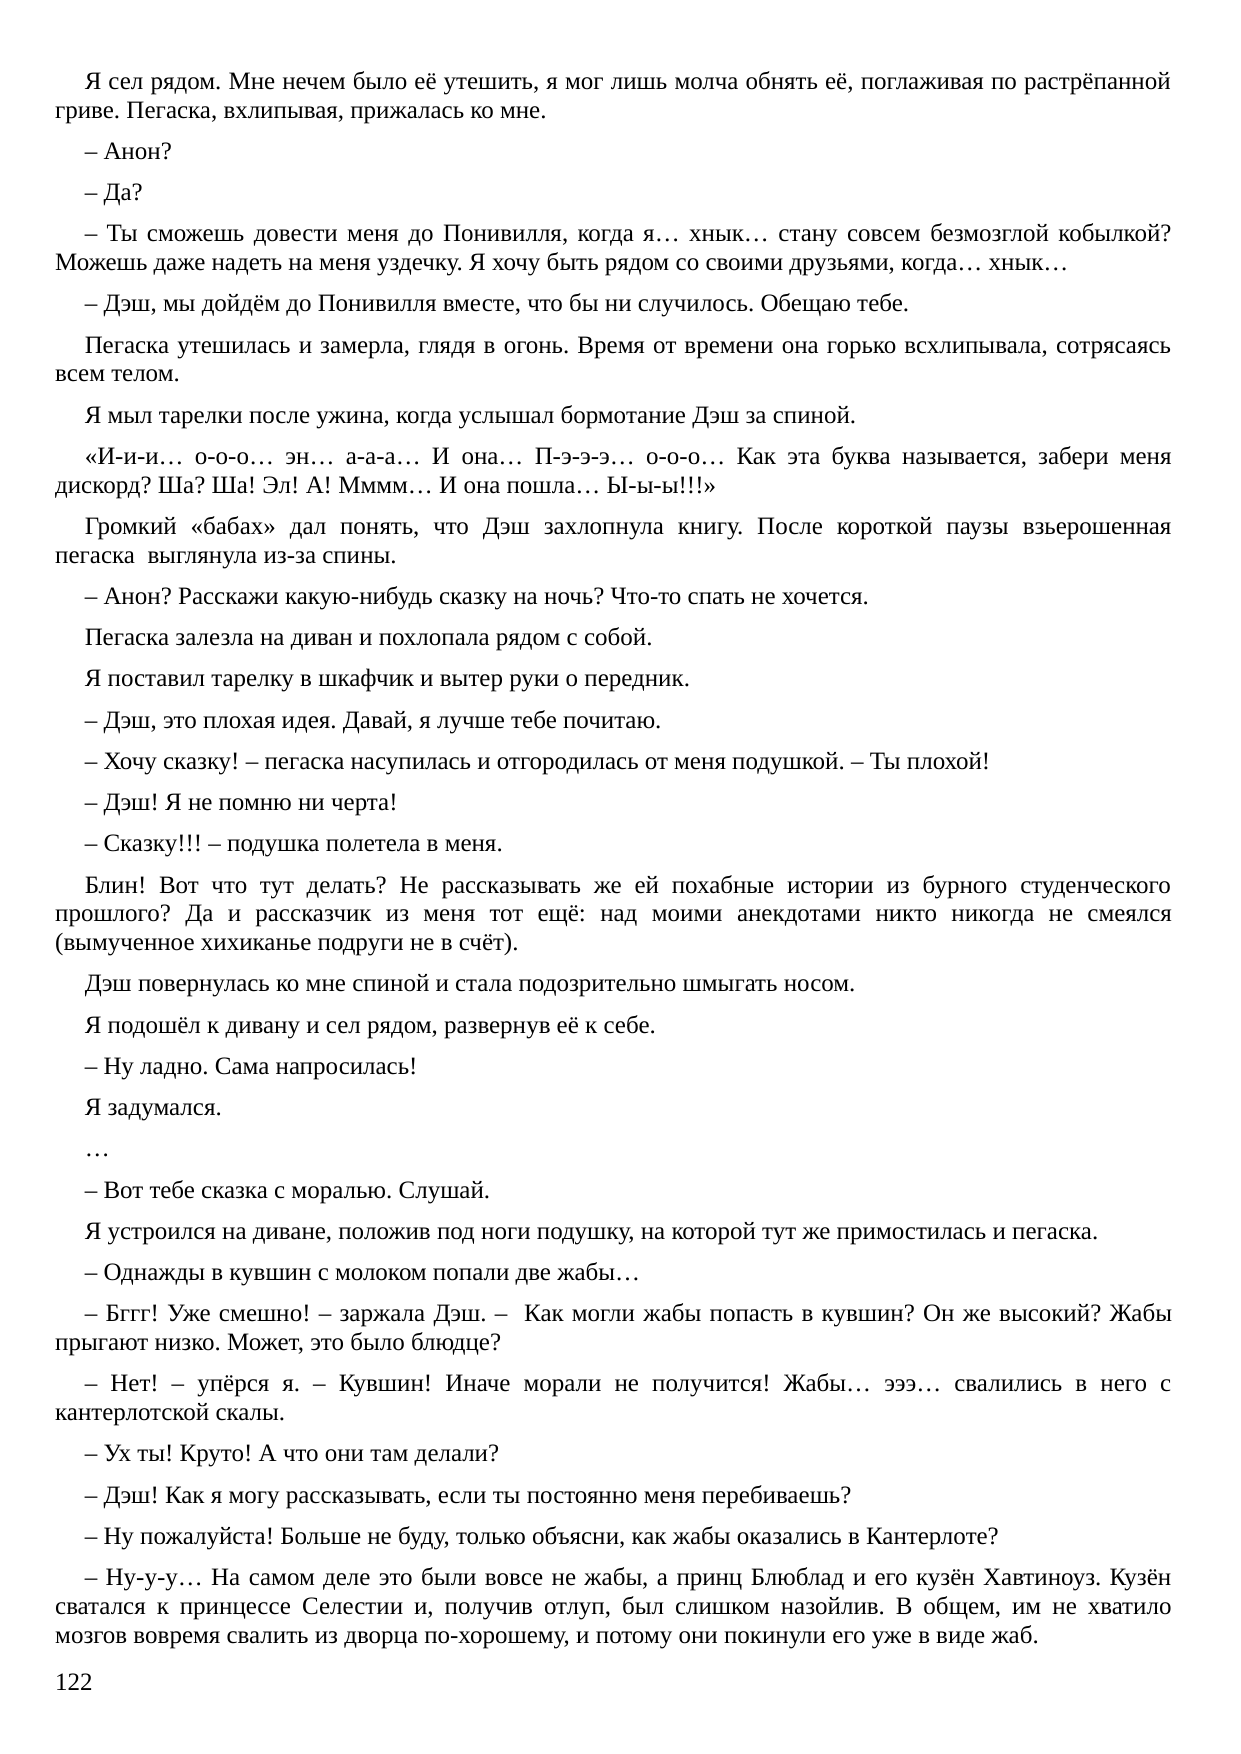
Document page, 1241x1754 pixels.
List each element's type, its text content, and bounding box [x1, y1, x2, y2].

text Я задумался. [55, 1092, 1173, 1121]
text «И-и-и… о-о-о… эн… а-а-а… И она… П-э-э-э… о-о-о… Как эта буква называется, забери меня дискорд? Ша? Ша! Эл! А! Мммм… И она пошла… Ы-ы-ы!!!» [55, 441, 1173, 498]
text – Сказку!!! – подушка полетела в меня. [55, 828, 1173, 857]
text – Дэш, мы дойдём до Понивилля вместе, что бы ни случилось. Обещаю тебе. [55, 288, 1173, 317]
text Я сел рядом. Мне нечем было её утешить, я мог лишь молча обнять её, поглаживая по растрёпанной гриве. Пегаска, вхлипывая, прижалась ко мне. [55, 66, 1173, 123]
text – Нет! – упёрся я. – Кувшин! Иначе морали не получится! Жабы… эээ… свалились в него с кантерлотской скалы. [55, 1368, 1173, 1426]
text Я поставил тарелку в шкафчик и вытер руки о передник. [55, 663, 1173, 692]
text – Анон? [55, 136, 1173, 165]
text – Анон? Расскажи какую-нибудь сказку на ночь? Что-то спать не хочется. [55, 581, 1173, 610]
text – Ну-у-у… На самом деле это были вовсе не жабы, а принц Блюблад и его кузён Хавтиноуз. Кузён сватался к принцессе Селестии и, получив отлуп, был слишком назойлив. В общем, им не хватило мозгов вовремя свалить из дворца по-хорошему, и потому они покинули его уже в виде жаб. [55, 1562, 1173, 1648]
text – Да? [55, 177, 1173, 206]
text – Бггг! Уже смешно! – заржала Дэш. – Как могли жабы попасть в кувшин? Он же высокий? Жабы прыгают низко. Может, это было блюдце? [55, 1298, 1173, 1356]
text – Дэш! Как я могу рассказывать, если ты постоянно меня перебиваешь? [55, 1480, 1173, 1508]
text Я мыл тарелки после ужина, когда услышал бормотание Дэш за спиной. [55, 400, 1173, 428]
text Дэш повернулась ко мне спиной и стала подозрительно шмыгать носом. [55, 968, 1173, 997]
text – Дэш, это плохая идея. Давай, я лучше тебе почитаю. [55, 705, 1173, 733]
text … [55, 1133, 1173, 1162]
text – Хочу сказку! – пегаска насупилась и отгородилась от меня подушкой. – Ты плохой! [55, 746, 1173, 775]
text – Ну ладно. Сама напросилась! [55, 1051, 1173, 1080]
text Блин! Вот что тут делать? Не рассказывать же ей похабные истории из бурного студенческого прошлого? Да и рассказчик из меня тот ещё: над моими анекдотами никто никогда не смеялся (вымученное хихиканье подруги не в счёт). [55, 870, 1173, 956]
text Я подошёл к дивану и сел рядом, развернув её к себе. [55, 1010, 1173, 1038]
text – Ух ты! Круто! А что они там делали? [55, 1438, 1173, 1467]
text Громкий «бабах» дал понять, что Дэш захлопнула книгу. После короткой паузы взьерошенная пегаска выглянула из-за спины. [55, 511, 1173, 568]
text Пегаска залезла на диван и похлопала рядом с собой. [55, 622, 1173, 651]
text – Однажды в кувшин с молоком попали две жабы… [55, 1257, 1173, 1286]
text Я устроился на диване, положив под ноги подушку, на которой тут же примостилась и пегаска. [55, 1216, 1173, 1245]
text – Ты сможешь довести меня до Понивилля, когда я… хнык… стану совсем безмозглой кобылкой? Можешь даже надеть на меня уздечку. Я хочу быть рядом со своими друзьями, когда… хнык… [55, 218, 1173, 276]
text – Ну пожалуйста! Больше не буду, только объясни, как жабы оказались в Кантерлоте? [55, 1521, 1173, 1550]
text – Дэш! Я не помню ни черта! [55, 787, 1173, 816]
text – Вот тебе сказка с моралью. Слушай. [55, 1175, 1173, 1203]
text Пегаска утешилась и замерла, глядя в огонь. Время от времени она горько всхлипывала, сотрясаясь всем телом. [55, 330, 1173, 387]
